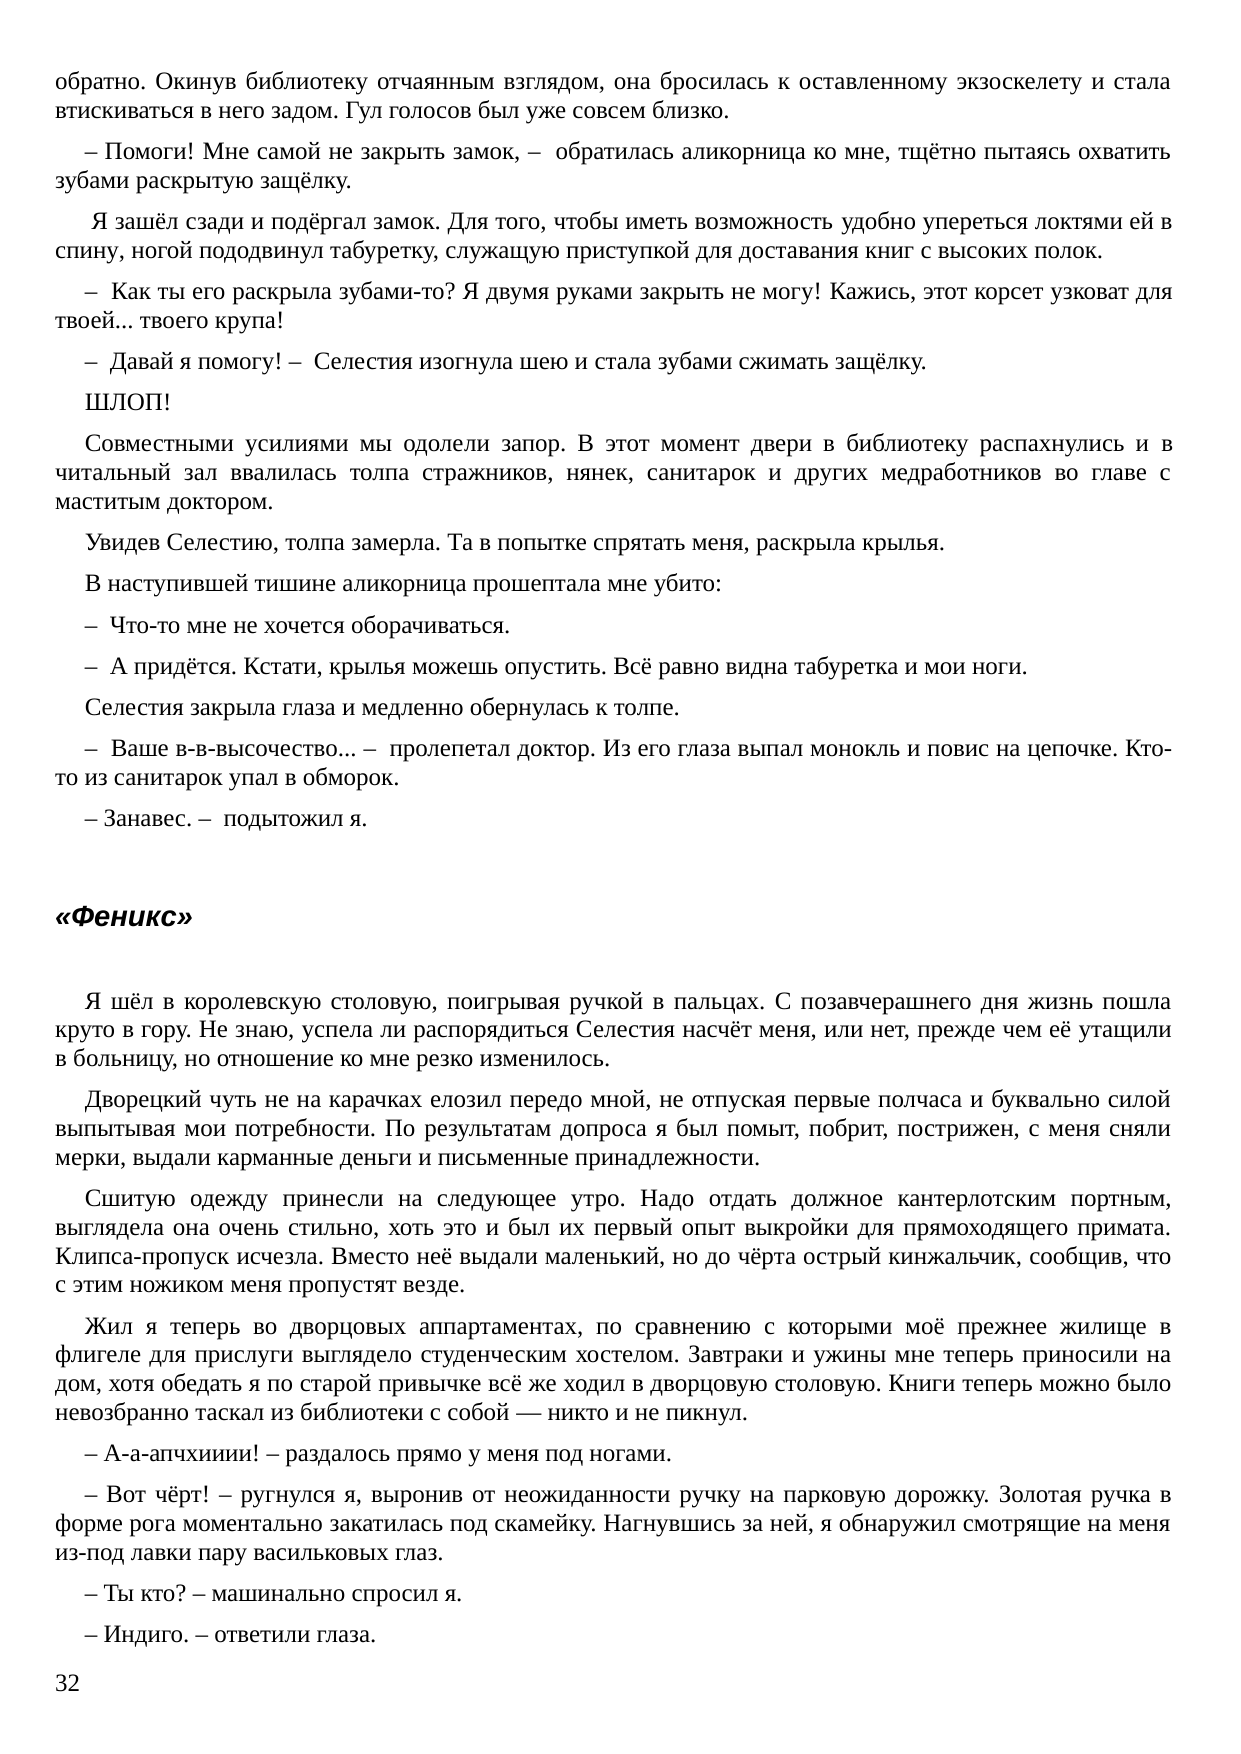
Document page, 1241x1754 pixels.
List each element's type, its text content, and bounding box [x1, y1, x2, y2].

text Совместными усилиями мы одолели запор. В этот момент двери в библиотеку распахнулись и в читальный зал ввалилась толпа стражников, нянек, санитарок и других медработников во главе с маститым доктором. [55, 428, 1173, 515]
text Дворецкий чуть не на карачках елозил передо мной, не отпуская первые полчаса и буквально силой выпытывая мои потребности. По результатам допроса я был помыт, побрит, пострижен, с меня сняли мерки, выдали карманные деньги и письменные принадлежности. [55, 1084, 1173, 1171]
text Я зашёл сзади и подёргал замок. Для того, чтобы иметь возможность удобно упереться локтями ей в спину, ногой пододвинул табуретку, служащую приступкой для доставания книг с высоких полок. [55, 206, 1173, 263]
text – Давай я помогу! – Селестия изогнула шею и стала зубами сжимать защёлку. [55, 346, 1173, 375]
text – Вот чёрт! – ругнулся я, выронив от неожиданности ручку на парковую дорожку. Золотая ручка в форме рога моментально закатилась под скамейку. Нагнувшись за ней, я обнаружил смотрящие на меня из-под лавки пару васильковых глаз. [55, 1479, 1173, 1566]
text – Помоги! Мне самой не закрыть замок, – обратилась аликорница ко мне, тщётно пытаясь охватить зубами раскрытую защёлку. [55, 136, 1173, 193]
text Увидев Селестию, толпа замерла. Та в попытке спрятать меня, раскрыла крылья. [55, 527, 1173, 556]
text Я шёл в королевскую столовую, поигрывая ручкой в пальцах. С позавчерашнего дня жизнь пошла круто в гору. Не знаю, успела ли распорядиться Селестия насчёт меня, или нет, прежде чем её утащили в больницу, но отношение ко мне резко изменилось. [55, 986, 1173, 1072]
text – А придётся. Кстати, крылья можешь опустить. Всё равно видна табуретка и мои ноги. [55, 651, 1173, 680]
text Сшитую одежду принесли на следующее утро. Надо отдать должное кантерлотским портным, выглядела она очень стильно, хоть это и был их первый опыт выкройки для прямоходящего примата. Клипса-пропуск исчезла. Вместо неё выдали маленький, но до чёрта острый кинжальчик, сообщив, что с этим ножиком меня пропустят везде. [55, 1183, 1173, 1298]
text – Индиго. – ответили глаза. [55, 1619, 1173, 1648]
text – Как ты его раскрыла зубами-то? Я двумя руками закрыть не могу! Кажись, этот корсет узковат для твоей... твоего крупа! [55, 276, 1173, 333]
text Селестия закрыла глаза и медленно обернулась к толпе. [55, 692, 1173, 721]
subtitle «Феникс» [55, 898, 1173, 932]
text обратно. Окинув библиотеку отчаянным взглядом, она бросилась к оставленному экзоскелету и стала втискиваться в него задом. Гул голосов был уже совсем близко. [55, 66, 1173, 123]
text – А-а-апчхииии! – раздалось прямо у меня под ногами. [55, 1438, 1173, 1467]
text – Что-то мне не хочется оборачиваться. [55, 610, 1173, 638]
text – Ты кто? – машинально спросил я. [55, 1578, 1173, 1607]
text – Ваше в-в-высочество... – пролепетал доктор. Из его глаза выпал монокль и повис на цепочке. Кто-то из санитарок упал в обморок. [55, 733, 1173, 791]
text – Занавес. – подытожил я. [55, 803, 1173, 832]
text Жил я теперь во дворцовых аппартаментах, по сравнению с которыми моё прежнее жилище в флигеле для прислуги выглядело студенческим хостелом. Завтраки и ужины мне теперь приносили на дом, хотя обедать я по старой привычке всё же ходил в дворцовую столовую. Книги теперь можно было невозбранно таскал из библиотеки с собой — никто и не пикнул. [55, 1311, 1173, 1426]
text ШЛОП! [55, 387, 1173, 416]
text В наступившей тишине аликорница прошептала мне убито: [55, 568, 1173, 597]
